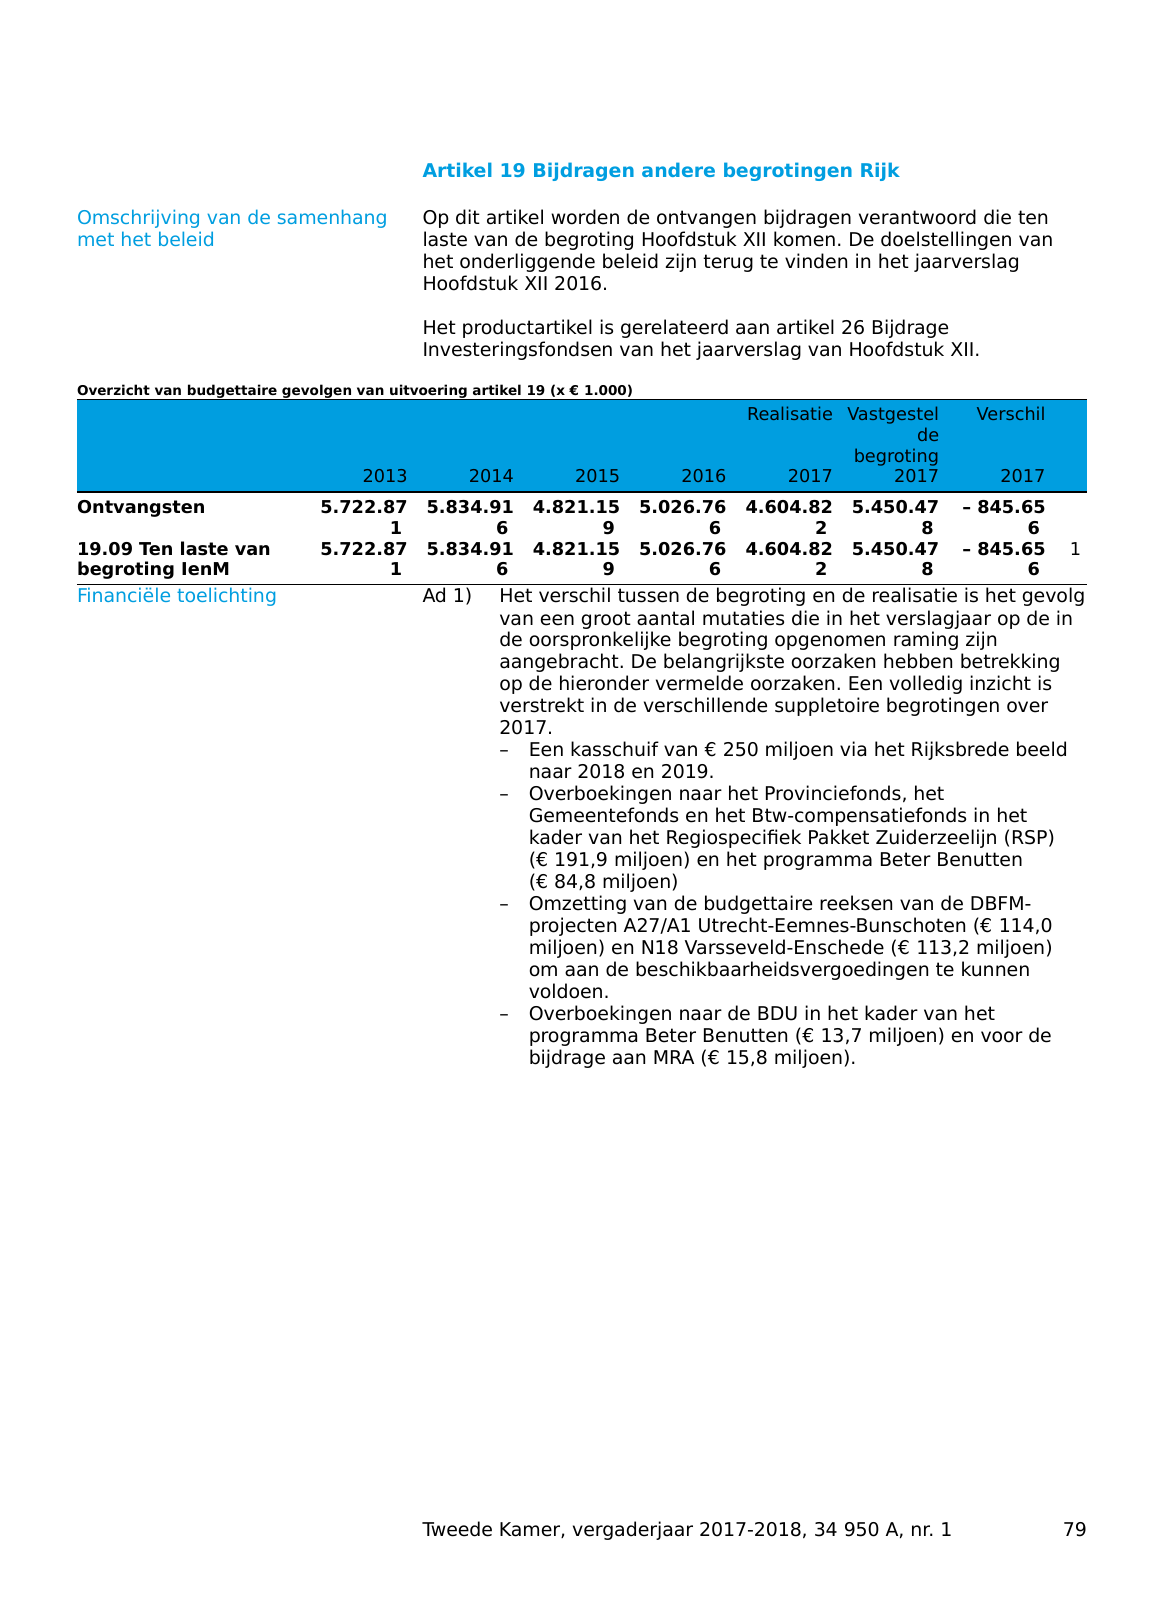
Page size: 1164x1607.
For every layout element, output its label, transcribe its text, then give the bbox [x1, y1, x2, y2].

table_cell [520, 400, 626, 466]
text – Overboekingen naar het Provinciefonds, het Gemeentefonds en het Btw-compensatiefonds in het kader van het Regiospecifiek Pakket Zuiderzeelijn (RSP) (€ 191,9 miljoen) en het programma Beter Benutten (€ 84,8 miljoen) [499, 783, 1087, 893]
table_cell 2016 [626, 466, 732, 491]
table_cell 2013 [307, 466, 413, 491]
table_cell 5.722.871 [307, 539, 413, 584]
table_cell 2015 [520, 466, 626, 491]
table_cell Realisatie [732, 400, 838, 466]
table_cell Verschil [945, 400, 1051, 466]
subtitle Artikel 19 Bijdragen andere begrotingen Rijk [422, 160, 1087, 182]
table_cell [413, 400, 519, 466]
table_cell 5.834.916 [413, 493, 519, 538]
table_cell 4.604.822 [732, 539, 838, 584]
table_cell Ontvangsten [77, 493, 307, 538]
text Op dit artikel worden de ontvangen bijdragen verantwoord die ten laste van de begroting Hoofdstuk XII komen. De doelstellingen van het onderliggende beleid zijn terug te vinden in het jaarverslag Hoofdstuk XII 2016. [422, 207, 1087, 295]
table_cell 5.834.916 [413, 539, 519, 584]
table_cell [307, 400, 413, 466]
table_cell 4.821.159 [520, 493, 626, 538]
table_cell – 845.656 [945, 539, 1051, 584]
table_cell [626, 400, 732, 466]
table_cell 2017 [839, 466, 945, 491]
text – Een kasschuif van € 250 miljoen via het Rijksbrede beeld naar 2018 en 2019. [499, 739, 1087, 783]
table_cell [77, 466, 307, 491]
table_cell 5.026.766 [626, 539, 732, 584]
table_cell 2017 [945, 466, 1051, 491]
table_cell [1051, 493, 1087, 538]
table_cell 1 [1051, 539, 1087, 584]
text – Omzetting van de budgettaire reeksen van de DBFM-projecten A27/A1 Utrecht-Eemnes-Bunschoten (€ 114,0 miljoen) en N18 Varsseveld-Enschede (€ 113,2 miljoen) om aan de beschikbaarheidsvergoedingen te kunnen voldoen. [499, 893, 1087, 1003]
table_cell 5.722.871 [307, 493, 413, 538]
table_cell [1051, 400, 1087, 466]
table_cell [77, 400, 307, 466]
table_cell – 845.656 [945, 493, 1051, 538]
table_cell 5.450.478 [839, 493, 945, 538]
table_cell 5.450.478 [839, 539, 945, 584]
table_cell 19.09 Ten laste van begroting IenM [77, 539, 307, 584]
table_cell [1051, 466, 1087, 491]
table_cell 4.604.822 [732, 493, 838, 538]
text Financiële toelichting [77, 585, 399, 607]
table_cell Vastgestelde begroting [839, 400, 945, 466]
table_cell 4.821.159 [520, 539, 626, 584]
table_cell 5.026.766 [626, 493, 732, 538]
text Ad 1) Het verschil tussen de begroting en de realisatie is het gevolg van een groot aantal mutaties die in het verslagjaar op de in de oorspronkelijke begroting opgenomen raming zijn aangebracht. De belangrijkste oorzaken hebben betrekking op de hieronder vermelde oorzaken. Een volledig inzicht is verstrekt in de verschillende suppletoire begrotingen over 2017. [422, 585, 1087, 739]
text Omschrijving van de samenhang met het beleid [77, 207, 399, 251]
table_header Overzicht van budgettaire gevolgen van uitvoering artikel 19 (x € 1.000) [77, 383, 1087, 398]
table_cell 2014 [413, 466, 519, 491]
table_cell 2017 [732, 466, 838, 491]
text – Overboekingen naar de BDU in het kader van het programma Beter Benutten (€ 13,7 miljoen) en voor de bijdrage aan MRA (€ 15,8 miljoen). [499, 1003, 1087, 1069]
text Het productartikel is gerelateerd aan artikel 26 Bijdrage Investeringsfondsen van het jaarverslag van Hoofdstuk XII. [422, 317, 1087, 361]
